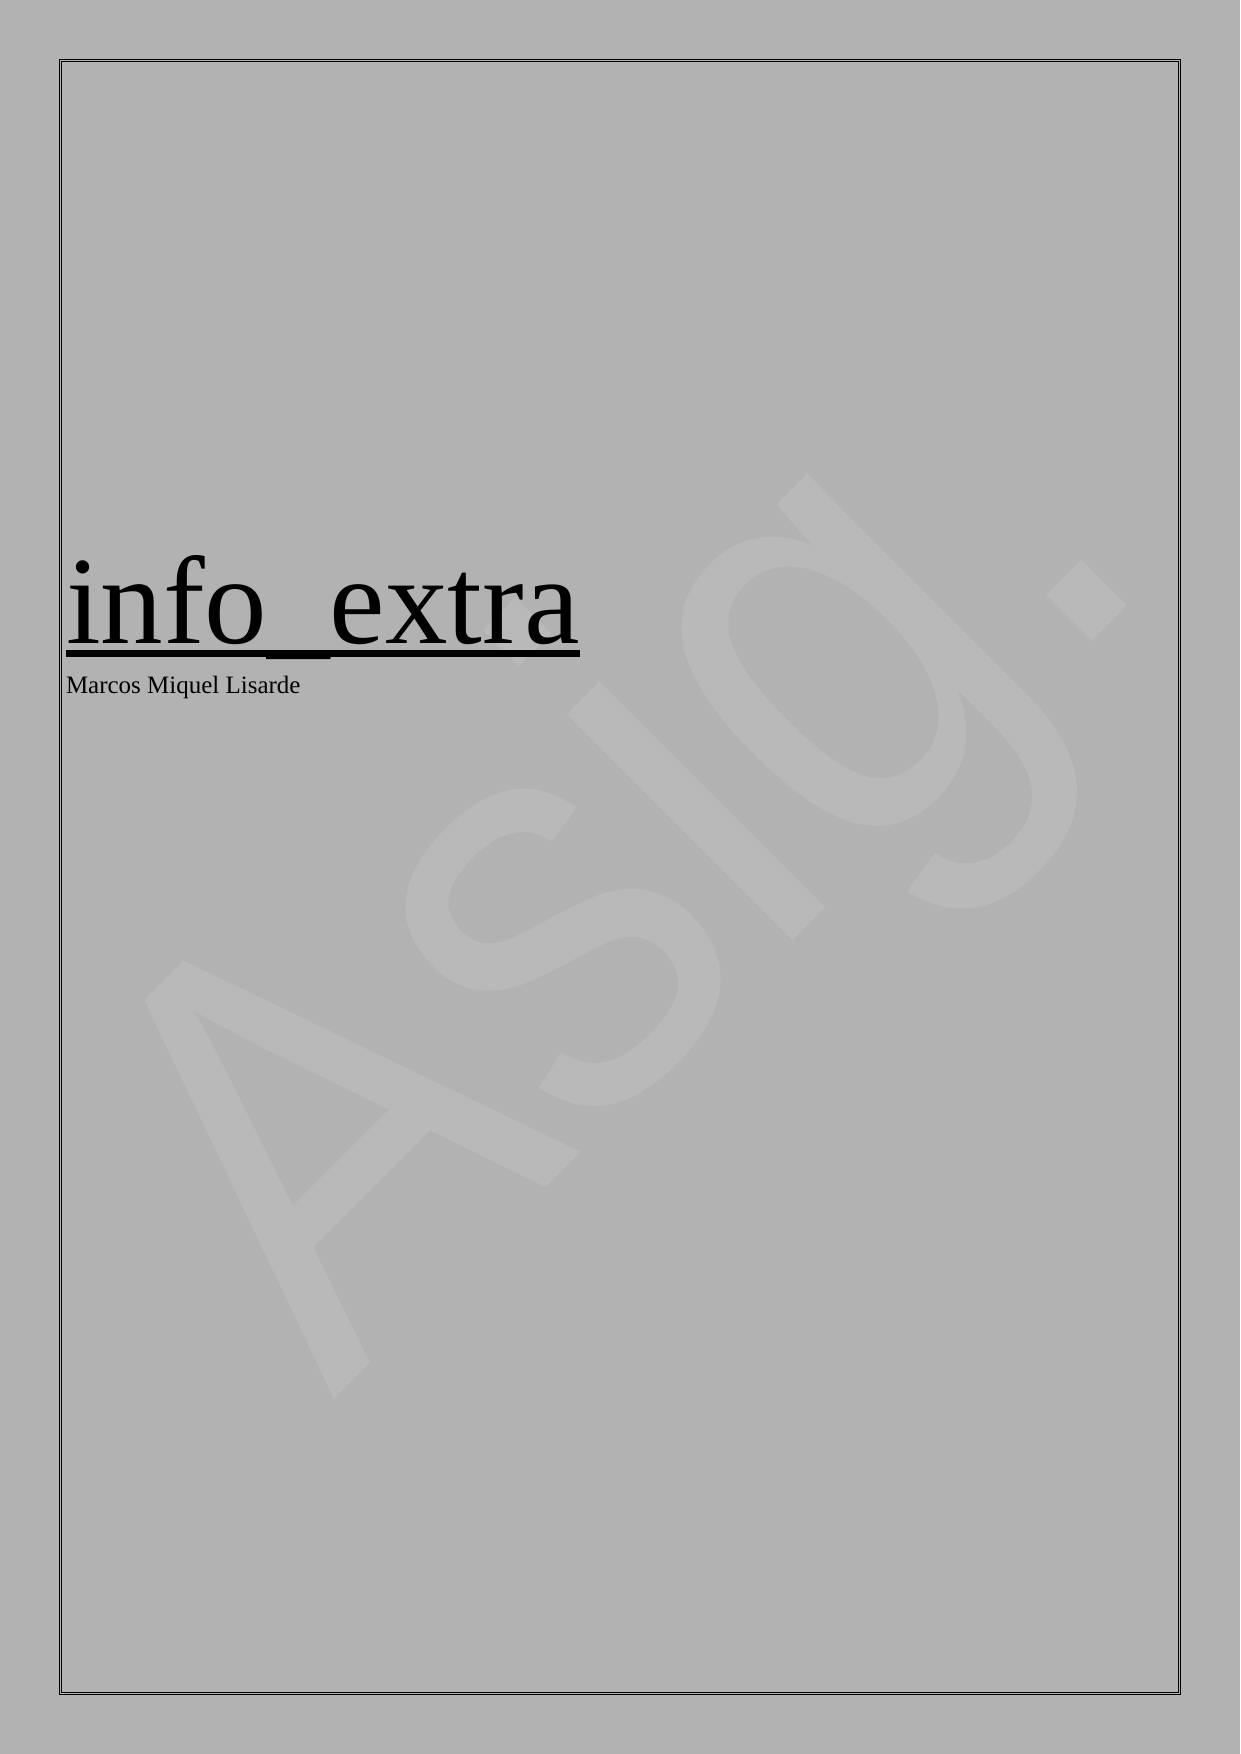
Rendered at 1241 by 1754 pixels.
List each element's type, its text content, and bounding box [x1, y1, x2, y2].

text [860, 526, 1174, 670]
text info_extra [66, 526, 811, 670]
text [1004, 670, 1174, 699]
text Marcos Miquel Lisarde [66, 670, 706, 699]
text [729, 567, 925, 670]
text [746, 670, 936, 699]
